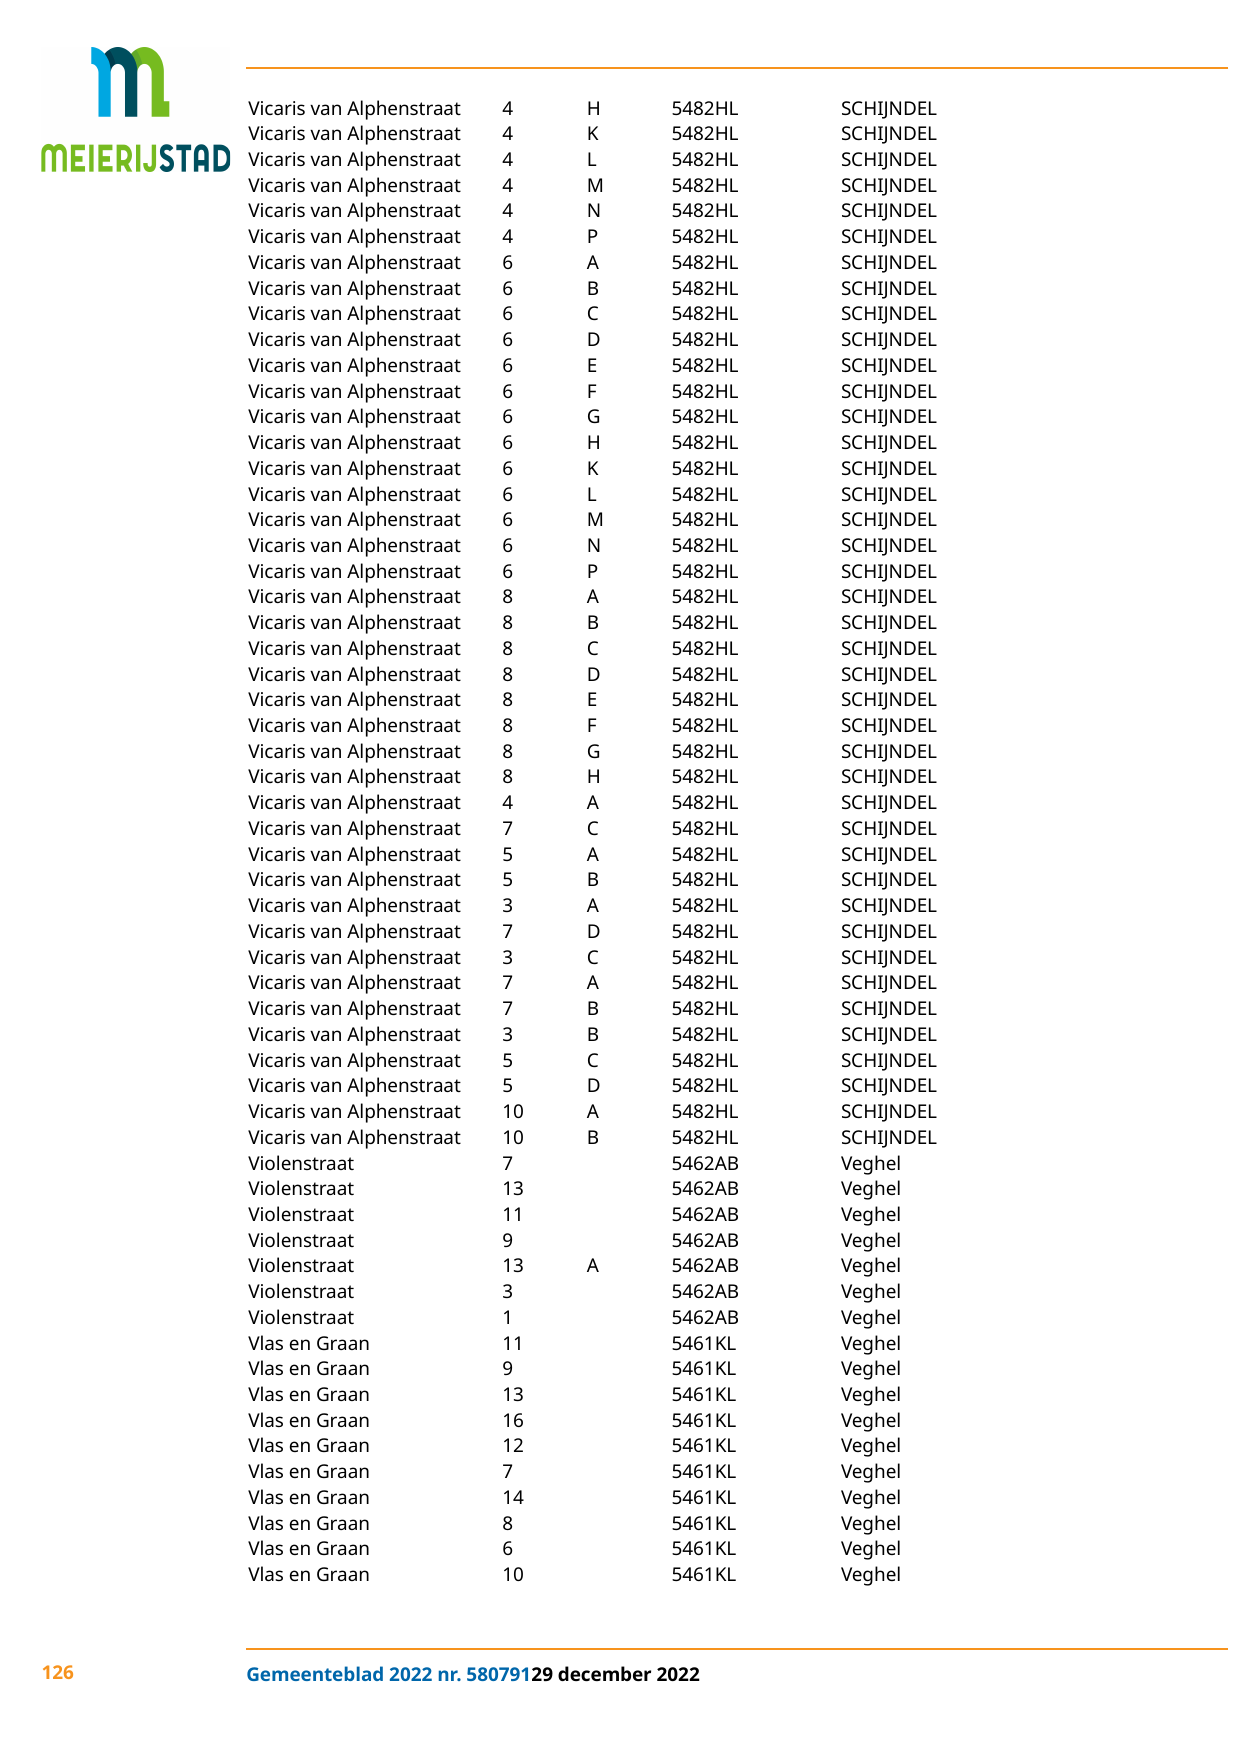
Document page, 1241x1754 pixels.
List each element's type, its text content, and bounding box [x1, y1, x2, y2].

table_cell Vicaris van Alphenstraat [248, 121, 502, 146]
table_cell K [587, 455, 671, 481]
table_cell [587, 1150, 671, 1175]
table_cell 5461KL [671, 1407, 841, 1433]
table_cell SCHIJNDEL [841, 481, 1066, 506]
table_cell [587, 1459, 671, 1484]
table_cell 5462AB [671, 1175, 841, 1201]
table_cell SCHIJNDEL [841, 609, 1066, 635]
table_cell 5482HL [671, 146, 841, 172]
table_cell G [587, 738, 671, 764]
table_cell 5482HL [671, 172, 841, 198]
table_cell 5461KL [671, 1510, 841, 1536]
table_cell SCHIJNDEL [841, 841, 1066, 867]
table_cell 6 [502, 532, 587, 558]
table_cell 5461KL [671, 1330, 841, 1356]
table_cell 6 [502, 275, 587, 301]
table_cell H [587, 764, 671, 789]
table_cell Vicaris van Alphenstraat [248, 584, 502, 609]
table_cell 6 [502, 249, 587, 275]
table_cell H [587, 429, 671, 455]
table_cell 5462AB [671, 1150, 841, 1175]
table_cell 14 [502, 1484, 587, 1510]
table_cell 5 [502, 867, 587, 892]
table_cell SCHIJNDEL [841, 893, 1066, 918]
table_cell C [587, 944, 671, 969]
table_cell 4 [502, 146, 587, 172]
table_cell Vicaris van Alphenstraat [248, 198, 502, 223]
table_cell [587, 1561, 671, 1587]
table_cell Veghel [841, 1484, 1066, 1510]
table_cell Violenstraat [248, 1150, 502, 1175]
table_cell 8 [502, 738, 587, 764]
table_cell Violenstraat [248, 1278, 502, 1304]
table_cell C [587, 1047, 671, 1072]
table_cell 7 [502, 1150, 587, 1175]
table_cell Vicaris van Alphenstraat [248, 378, 502, 403]
table_cell 5482HL [671, 301, 841, 326]
table_cell 5462AB [671, 1227, 841, 1253]
table_cell Vicaris van Alphenstraat [248, 532, 502, 558]
table_cell SCHIJNDEL [841, 687, 1066, 712]
table_cell L [587, 481, 671, 506]
table_cell Vicaris van Alphenstraat [248, 815, 502, 841]
table_cell Vicaris van Alphenstraat [248, 790, 502, 815]
table_cell Vicaris van Alphenstraat [248, 1073, 502, 1098]
table_cell Veghel [841, 1175, 1066, 1201]
table_cell Vlas en Graan [248, 1433, 502, 1458]
table_cell 7 [502, 1459, 587, 1484]
table_cell Violenstraat [248, 1304, 502, 1330]
table_cell Vicaris van Alphenstraat [248, 352, 502, 378]
table_cell 16 [502, 1407, 587, 1433]
table_cell K [587, 121, 671, 146]
table_cell 5462AB [671, 1253, 841, 1278]
table_cell SCHIJNDEL [841, 326, 1066, 352]
table_cell 5462AB [671, 1201, 841, 1227]
table_cell 5482HL [671, 481, 841, 506]
table_cell 7 [502, 995, 587, 1021]
table_cell Veghel [841, 1536, 1066, 1561]
table_cell A [587, 790, 671, 815]
table_cell Veghel [841, 1381, 1066, 1407]
table_cell Vicaris van Alphenstraat [248, 224, 502, 249]
table_cell 5482HL [671, 1021, 841, 1047]
table_cell 8 [502, 584, 587, 609]
table_cell 5482HL [671, 455, 841, 481]
table_cell Vlas en Graan [248, 1459, 502, 1484]
table_cell [587, 1304, 671, 1330]
table_cell D [587, 1073, 671, 1098]
table_cell SCHIJNDEL [841, 532, 1066, 558]
table_cell 5482HL [671, 532, 841, 558]
table_cell Vlas en Graan [248, 1356, 502, 1381]
table_cell 6 [502, 1536, 587, 1561]
table_cell Veghel [841, 1356, 1066, 1381]
table_cell [587, 1356, 671, 1381]
table_cell SCHIJNDEL [841, 506, 1066, 532]
table_cell Vlas en Graan [248, 1484, 502, 1510]
table_cell 5482HL [671, 609, 841, 635]
table_cell Veghel [841, 1227, 1066, 1253]
table_cell SCHIJNDEL [841, 378, 1066, 403]
table_cell Violenstraat [248, 1201, 502, 1227]
table_cell SCHIJNDEL [841, 198, 1066, 223]
table_cell [587, 1484, 671, 1510]
table_cell 5482HL [671, 970, 841, 995]
table_cell 5461KL [671, 1484, 841, 1510]
table_cell 6 [502, 301, 587, 326]
table_cell Vicaris van Alphenstraat [248, 301, 502, 326]
table_cell 5482HL [671, 867, 841, 892]
table_cell [587, 1330, 671, 1356]
table_cell 6 [502, 558, 587, 584]
table_cell Veghel [841, 1510, 1066, 1536]
table_cell B [587, 1124, 671, 1150]
table_cell Vicaris van Alphenstraat [248, 146, 502, 172]
table_cell Veghel [841, 1407, 1066, 1433]
table_cell SCHIJNDEL [841, 635, 1066, 661]
table_cell 5482HL [671, 584, 841, 609]
table_cell 5482HL [671, 687, 841, 712]
table_cell Veghel [841, 1253, 1066, 1278]
table_cell A [587, 249, 671, 275]
table_cell F [587, 712, 671, 738]
table_cell [587, 1510, 671, 1536]
table_cell 5482HL [671, 995, 841, 1021]
table_cell 13 [502, 1253, 587, 1278]
table_cell 1 [502, 1304, 587, 1330]
table_cell SCHIJNDEL [841, 712, 1066, 738]
table_cell A [587, 893, 671, 918]
table_cell SCHIJNDEL [841, 944, 1066, 969]
table_cell SCHIJNDEL [841, 661, 1066, 687]
table_cell 3 [502, 944, 587, 969]
table_cell 5482HL [671, 790, 841, 815]
table_cell 12 [502, 1433, 587, 1458]
table_cell Vicaris van Alphenstraat [248, 1124, 502, 1150]
table_cell 5482HL [671, 893, 841, 918]
table_cell 5482HL [671, 558, 841, 584]
table_cell F [587, 378, 671, 403]
table_cell Veghel [841, 1330, 1066, 1356]
table_cell Violenstraat [248, 1253, 502, 1278]
table_cell M [587, 172, 671, 198]
table_cell A [587, 584, 671, 609]
table_cell 5482HL [671, 1073, 841, 1098]
table_cell Violenstraat [248, 1175, 502, 1201]
table_cell SCHIJNDEL [841, 172, 1066, 198]
table_cell E [587, 687, 671, 712]
table_cell 5482HL [671, 224, 841, 249]
table_cell C [587, 635, 671, 661]
table_cell B [587, 609, 671, 635]
table_cell 5482HL [671, 944, 841, 969]
table_cell SCHIJNDEL [841, 301, 1066, 326]
table_cell 5461KL [671, 1433, 841, 1458]
table_cell SCHIJNDEL [841, 764, 1066, 789]
table_cell SCHIJNDEL [841, 1021, 1066, 1047]
table_cell 6 [502, 326, 587, 352]
table_cell 8 [502, 1510, 587, 1536]
table_cell D [587, 661, 671, 687]
table_cell 7 [502, 918, 587, 944]
table_cell SCHIJNDEL [841, 1098, 1066, 1124]
table_cell Vicaris van Alphenstraat [248, 970, 502, 995]
table_cell SCHIJNDEL [841, 738, 1066, 764]
table_cell 10 [502, 1098, 587, 1124]
table_cell 5482HL [671, 635, 841, 661]
table_cell 3 [502, 1021, 587, 1047]
table_cell 5 [502, 1047, 587, 1072]
table_cell 5482HL [671, 661, 841, 687]
table_cell E [587, 352, 671, 378]
table_cell SCHIJNDEL [841, 146, 1066, 172]
table_cell Vicaris van Alphenstraat [248, 326, 502, 352]
table_cell A [587, 970, 671, 995]
table_cell Vicaris van Alphenstraat [248, 635, 502, 661]
table_cell [587, 1381, 671, 1407]
table_cell 9 [502, 1227, 587, 1253]
table_cell Vicaris van Alphenstraat [248, 1098, 502, 1124]
table_cell SCHIJNDEL [841, 275, 1066, 301]
table_cell Vlas en Graan [248, 1561, 502, 1587]
table_cell 5482HL [671, 404, 841, 429]
table_cell Violenstraat [248, 1227, 502, 1253]
table_cell Vicaris van Alphenstraat [248, 455, 502, 481]
table_cell Vicaris van Alphenstraat [248, 661, 502, 687]
table_cell Veghel [841, 1201, 1066, 1227]
table_cell 5482HL [671, 738, 841, 764]
table_cell B [587, 275, 671, 301]
table_cell Vicaris van Alphenstraat [248, 249, 502, 275]
table_cell C [587, 815, 671, 841]
table_cell Veghel [841, 1433, 1066, 1458]
table_cell Vlas en Graan [248, 1407, 502, 1433]
table_cell Vicaris van Alphenstraat [248, 995, 502, 1021]
table_cell 4 [502, 121, 587, 146]
table_cell 5482HL [671, 275, 841, 301]
table_cell SCHIJNDEL [841, 404, 1066, 429]
table_cell Vicaris van Alphenstraat [248, 506, 502, 532]
table_cell SCHIJNDEL [841, 918, 1066, 944]
table_cell Vicaris van Alphenstraat [248, 738, 502, 764]
table_cell Vicaris van Alphenstraat [248, 918, 502, 944]
table_cell 8 [502, 661, 587, 687]
table_cell Vicaris van Alphenstraat [248, 558, 502, 584]
table_cell [587, 1278, 671, 1304]
table_cell SCHIJNDEL [841, 249, 1066, 275]
table_cell Veghel [841, 1278, 1066, 1304]
table_cell 5 [502, 841, 587, 867]
table_cell 13 [502, 1381, 587, 1407]
table_cell D [587, 918, 671, 944]
table_cell 8 [502, 635, 587, 661]
table_cell 11 [502, 1330, 587, 1356]
table_cell SCHIJNDEL [841, 121, 1066, 146]
table_cell 5482HL [671, 429, 841, 455]
table_cell SCHIJNDEL [841, 1073, 1066, 1098]
table_cell D [587, 326, 671, 352]
table_cell [587, 1227, 671, 1253]
table_cell 4 [502, 224, 587, 249]
table_cell Vicaris van Alphenstraat [248, 712, 502, 738]
table_cell Vicaris van Alphenstraat [248, 687, 502, 712]
table_cell 5482HL [671, 841, 841, 867]
table_cell [587, 1536, 671, 1561]
table_cell 8 [502, 687, 587, 712]
table_cell H [587, 95, 671, 121]
table_cell SCHIJNDEL [841, 584, 1066, 609]
table_cell Vicaris van Alphenstraat [248, 609, 502, 635]
table_cell SCHIJNDEL [841, 815, 1066, 841]
table_cell 10 [502, 1561, 587, 1587]
table_cell 4 [502, 95, 587, 121]
table_cell 6 [502, 506, 587, 532]
table_cell 13 [502, 1175, 587, 1201]
table_cell [587, 1201, 671, 1227]
table_cell G [587, 404, 671, 429]
table_cell 6 [502, 352, 587, 378]
table_cell A [587, 841, 671, 867]
table_cell SCHIJNDEL [841, 970, 1066, 995]
table_cell 6 [502, 404, 587, 429]
table_cell [587, 1407, 671, 1433]
table_cell 8 [502, 764, 587, 789]
table_cell C [587, 301, 671, 326]
table_cell 6 [502, 429, 587, 455]
table_cell 6 [502, 378, 587, 403]
table_cell SCHIJNDEL [841, 429, 1066, 455]
table_cell Vlas en Graan [248, 1330, 502, 1356]
table_cell 6 [502, 481, 587, 506]
table_cell M [587, 506, 671, 532]
table_cell Vicaris van Alphenstraat [248, 841, 502, 867]
table_cell 5482HL [671, 815, 841, 841]
table_cell Vicaris van Alphenstraat [248, 481, 502, 506]
table_cell B [587, 1021, 671, 1047]
table_cell 5482HL [671, 1124, 841, 1150]
table_cell SCHIJNDEL [841, 1047, 1066, 1072]
table_cell Vicaris van Alphenstraat [248, 867, 502, 892]
table_cell P [587, 558, 671, 584]
table_cell SCHIJNDEL [841, 1124, 1066, 1150]
table_cell 5482HL [671, 1098, 841, 1124]
table_cell 5482HL [671, 249, 841, 275]
table_cell L [587, 146, 671, 172]
table_cell Veghel [841, 1150, 1066, 1175]
table_cell Veghel [841, 1459, 1066, 1484]
table_cell 5461KL [671, 1459, 841, 1484]
table_cell N [587, 532, 671, 558]
table_cell 5482HL [671, 378, 841, 403]
table_cell 8 [502, 609, 587, 635]
table_cell 5482HL [671, 352, 841, 378]
table_cell Veghel [841, 1561, 1066, 1587]
table_cell 5462AB [671, 1278, 841, 1304]
table_cell Vicaris van Alphenstraat [248, 172, 502, 198]
table_cell Vlas en Graan [248, 1510, 502, 1536]
table_cell 5461KL [671, 1356, 841, 1381]
table_cell Veghel [841, 1304, 1066, 1330]
table_cell Vicaris van Alphenstraat [248, 1021, 502, 1047]
table_cell P [587, 224, 671, 249]
table_cell 5482HL [671, 121, 841, 146]
table_cell Vicaris van Alphenstraat [248, 404, 502, 429]
table_cell Vlas en Graan [248, 1536, 502, 1561]
table_cell 5461KL [671, 1561, 841, 1587]
table_cell Vicaris van Alphenstraat [248, 1047, 502, 1072]
table_cell A [587, 1098, 671, 1124]
table_cell 9 [502, 1356, 587, 1381]
table_cell Vicaris van Alphenstraat [248, 893, 502, 918]
table_cell 4 [502, 172, 587, 198]
table_cell SCHIJNDEL [841, 352, 1066, 378]
table_cell 5 [502, 1073, 587, 1098]
table_cell SCHIJNDEL [841, 867, 1066, 892]
table_cell 5461KL [671, 1381, 841, 1407]
table_cell [587, 1433, 671, 1458]
table_cell 5482HL [671, 506, 841, 532]
table_cell 5482HL [671, 95, 841, 121]
table_cell 5482HL [671, 918, 841, 944]
table_cell 5482HL [671, 712, 841, 738]
table_cell SCHIJNDEL [841, 224, 1066, 249]
table_cell [587, 1175, 671, 1201]
table_cell 4 [502, 198, 587, 223]
table_cell N [587, 198, 671, 223]
table_cell 4 [502, 790, 587, 815]
table_cell 7 [502, 970, 587, 995]
table_cell Vicaris van Alphenstraat [248, 95, 502, 121]
table_cell SCHIJNDEL [841, 995, 1066, 1021]
table_cell 5462AB [671, 1304, 841, 1330]
table_cell B [587, 995, 671, 1021]
table_cell 5482HL [671, 764, 841, 789]
table_cell 10 [502, 1124, 587, 1150]
table_cell 5482HL [671, 326, 841, 352]
table_cell SCHIJNDEL [841, 455, 1066, 481]
table_cell A [587, 1253, 671, 1278]
table_cell 3 [502, 893, 587, 918]
table_cell Vicaris van Alphenstraat [248, 275, 502, 301]
table_cell 5482HL [671, 1047, 841, 1072]
table_cell Vicaris van Alphenstraat [248, 429, 502, 455]
table_cell 6 [502, 455, 587, 481]
table_cell 3 [502, 1278, 587, 1304]
table_cell SCHIJNDEL [841, 558, 1066, 584]
table_cell SCHIJNDEL [841, 790, 1066, 815]
table_cell 7 [502, 815, 587, 841]
table_cell SCHIJNDEL [841, 95, 1066, 121]
table_cell Vlas en Graan [248, 1381, 502, 1407]
table_cell 8 [502, 712, 587, 738]
table_cell Vicaris van Alphenstraat [248, 764, 502, 789]
picture [41, 47, 231, 172]
table_cell 5482HL [671, 198, 841, 223]
table_cell 5461KL [671, 1536, 841, 1561]
table_cell Vicaris van Alphenstraat [248, 944, 502, 969]
table_cell B [587, 867, 671, 892]
table_cell 11 [502, 1201, 587, 1227]
